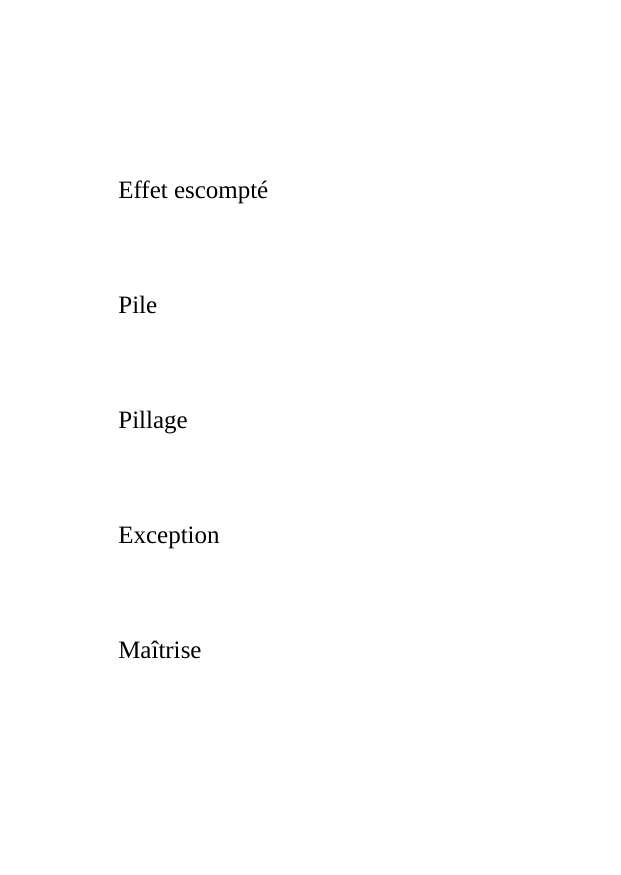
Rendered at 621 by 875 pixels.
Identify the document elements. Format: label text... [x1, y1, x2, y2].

text Maîtrise [118, 636, 502, 664]
text Exception [118, 521, 502, 549]
text Effet escompté [118, 176, 502, 204]
text Pillage [118, 406, 502, 434]
text Pile [118, 291, 502, 319]
